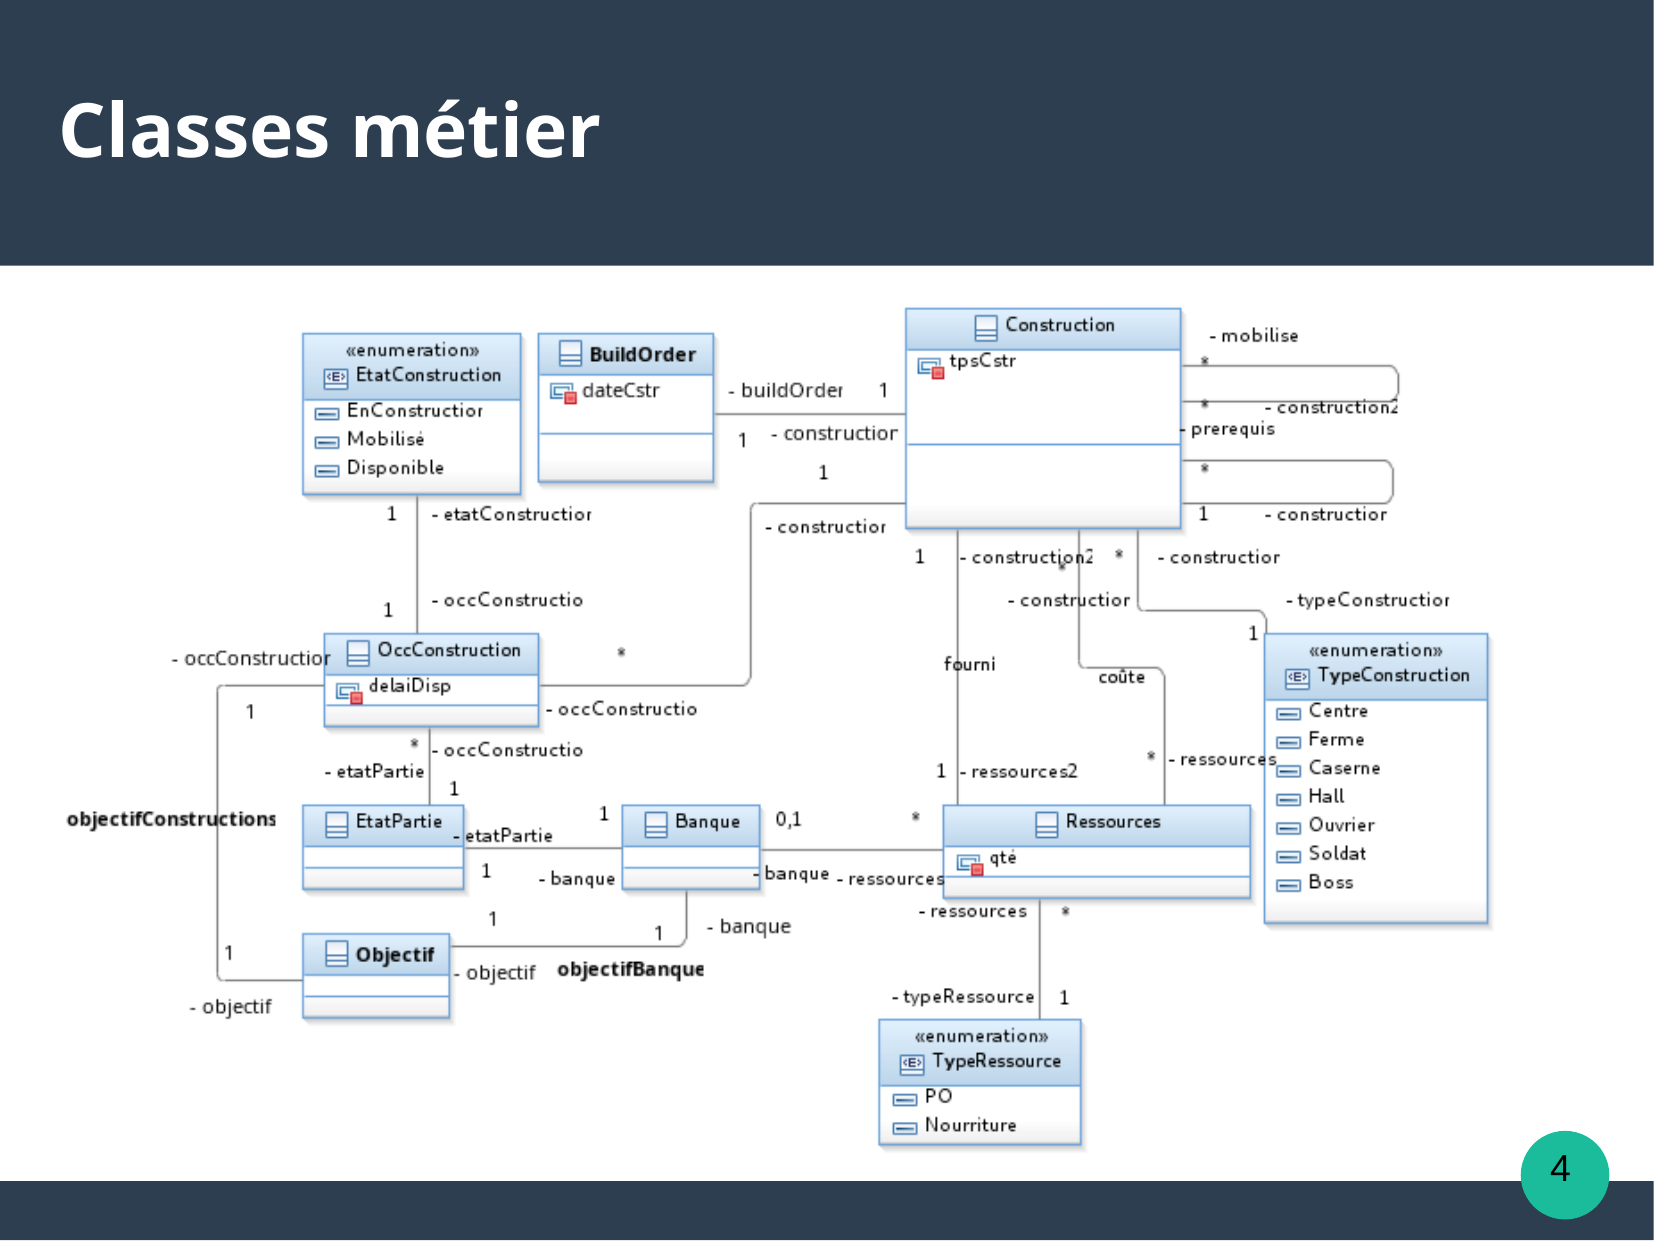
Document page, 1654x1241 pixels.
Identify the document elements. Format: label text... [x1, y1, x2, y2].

title Classes métier [58, 49, 1595, 207]
picture [26, 285, 1512, 1171]
text_box 4 [1535, 1139, 1619, 1197]
